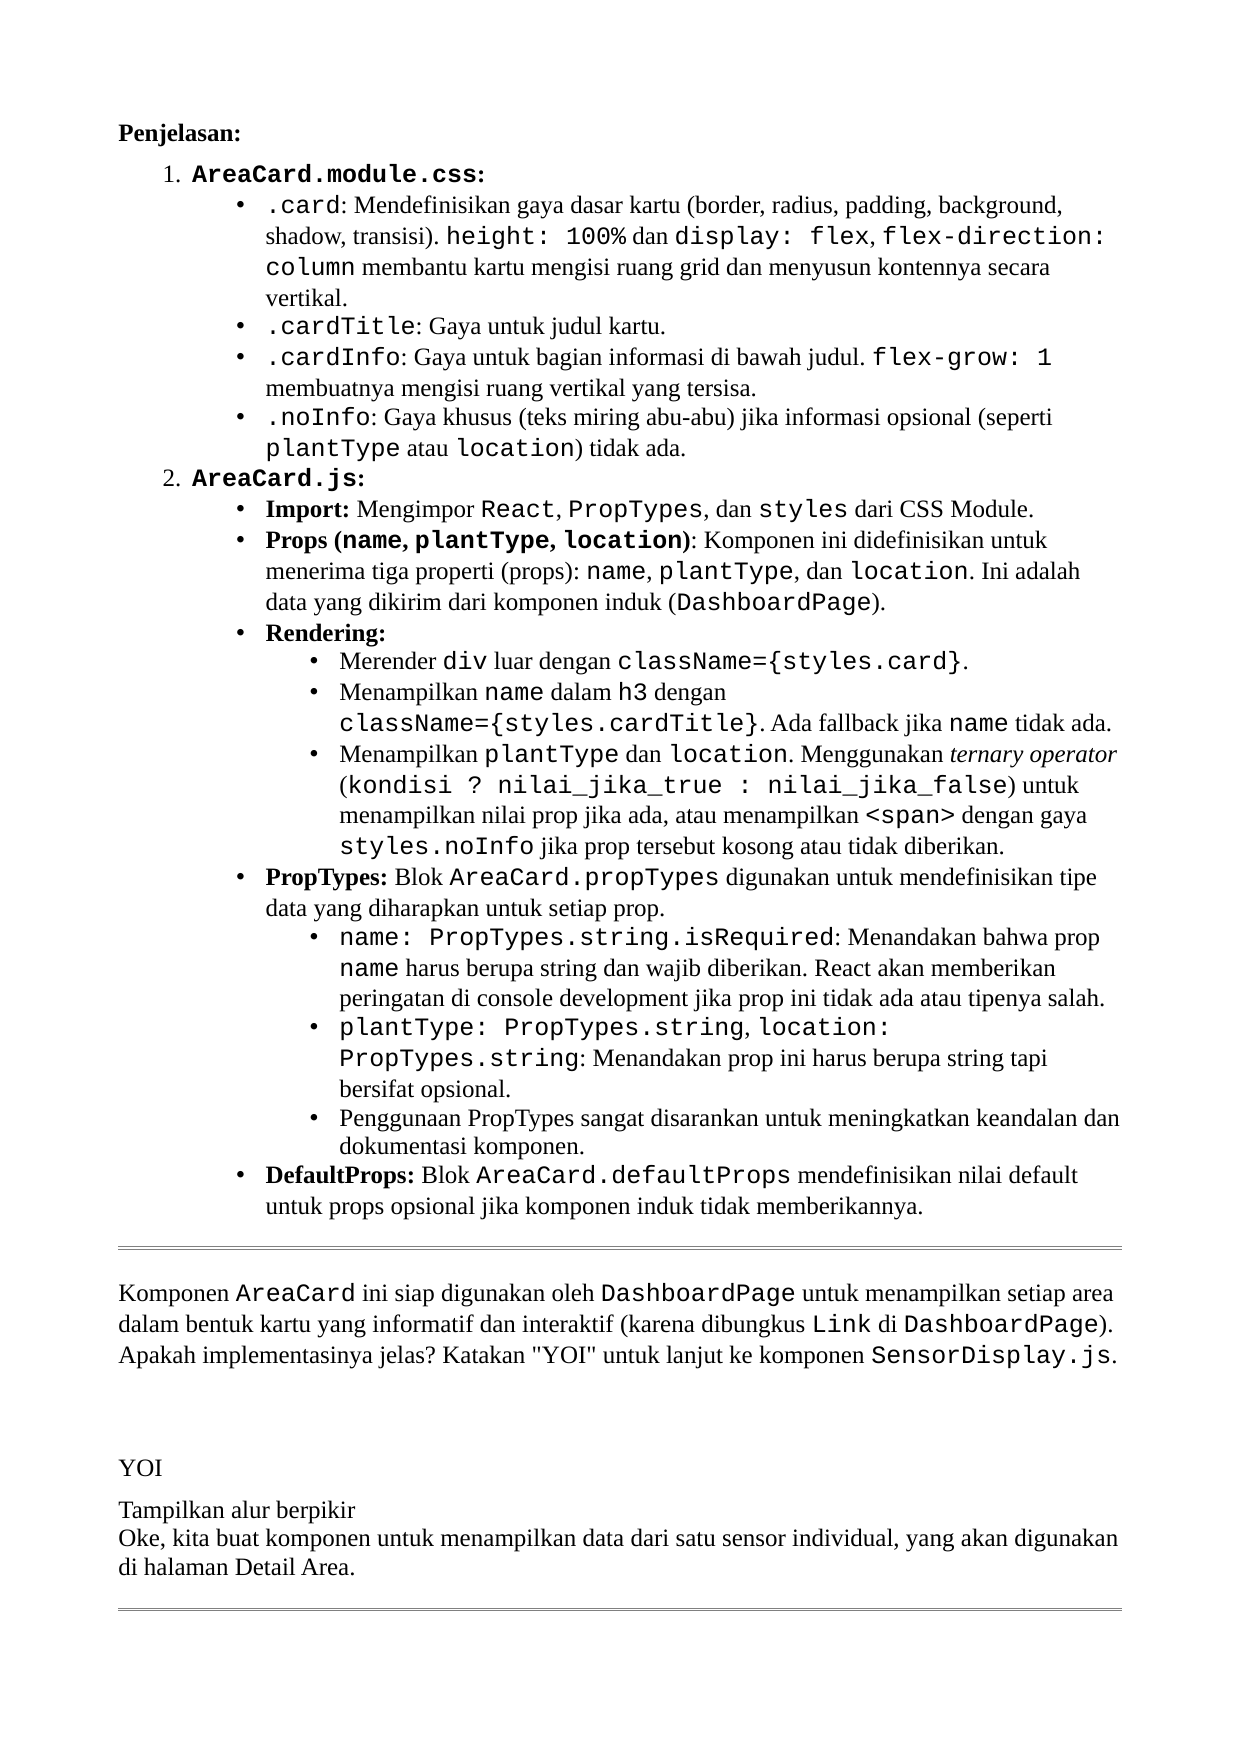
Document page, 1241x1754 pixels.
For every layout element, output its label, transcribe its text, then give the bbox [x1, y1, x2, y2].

list Import: Mengimpor React, PropTypes, dan styles dari CSS Module. [236, 494, 1122, 525]
list .noInfo: Gaya khusus (teks miring abu-abu) jika informasi opsional (seperti plantType atau location) tidak ada. [236, 402, 1122, 463]
list Penggunaan PropTypes sangat disarankan untuk meningkatkan keandalan dan dokumentasi komponen. [309, 1103, 1122, 1160]
text Oke, kita buat komponen untuk menampilkan data dari satu sensor individual, yang akan digunakan di halaman Detail Area. [118, 1523, 1122, 1581]
list plantType: PropTypes.string, location: PropTypes.string: Menandakan prop ini harus berupa string tapi bersifat opsional. [309, 1012, 1122, 1103]
list Menampilkan plantType dan location. Menggunakan ternary operator (kondisi ? nilai_jika_true : nilai_jika_false) untuk menampilkan nilai prop jika ada, atau menampilkan <span> dengan gaya styles.noInfo jika prop tersebut kosong atau tidak diberikan. [309, 739, 1122, 862]
list .card: Mendefinisikan gaya dasar kartu (border, radius, padding, background, shadow, transisi). height: 100% dan display: flex, flex-direction: column membantu kartu mengisi ruang grid dan menyusun kontennya secara vertikal. [236, 190, 1122, 311]
list AreaCard.module.css: [162, 159, 1122, 190]
list name: PropTypes.string.isRequired: Menandakan bahwa prop name harus berupa string dan wajib diberikan. React akan memberikan peringatan di console development jika prop ini tidak ada atau tipenya salah. [309, 922, 1122, 1012]
text Penjelasan: [118, 118, 1122, 147]
text Komponen AreaCard ini siap digunakan oleh DashboardPage untuk menampilkan setiap area dalam bentuk kartu yang informatif dan interaktif (karena dibungkus Link di DashboardPage). Apakah implementasinya jelas? Katakan "YOI" untuk lanjut ke komponen SensorDisplay.js. [118, 1278, 1122, 1371]
list .cardTitle: Gaya untuk judul kartu. [236, 311, 1122, 342]
list Menampilkan name dalam h3 dengan className={styles.cardTitle}. Ada fallback jika name tidak ada. [309, 677, 1122, 739]
list Rendering: [236, 618, 1122, 646]
text Tampilkan alur berpikir [118, 1495, 1122, 1523]
list DefaultProps: Blok AreaCard.defaultProps mendefinisikan nilai default untuk props opsional jika komponen induk tidak memberikannya. [236, 1160, 1122, 1220]
list Props (name, plantType, location): Komponen ini didefinisikan untuk menerima tiga properti (props): name, plantType, dan location. Ini adalah data yang dikirim dari komponen induk (DashboardPage). [236, 525, 1122, 618]
list Merender div luar dengan className={styles.card}. [309, 646, 1122, 677]
list AreaCard.js: [162, 463, 1122, 494]
list PropTypes: Blok AreaCard.propTypes digunakan untuk mendefinisikan tipe data yang diharapkan untuk setiap prop. [236, 862, 1122, 922]
list .cardInfo: Gaya untuk bagian informasi di bawah judul. flex-grow: 1 membuatnya mengisi ruang vertikal yang tersisa. [236, 342, 1122, 402]
text YOI [118, 1453, 1122, 1482]
